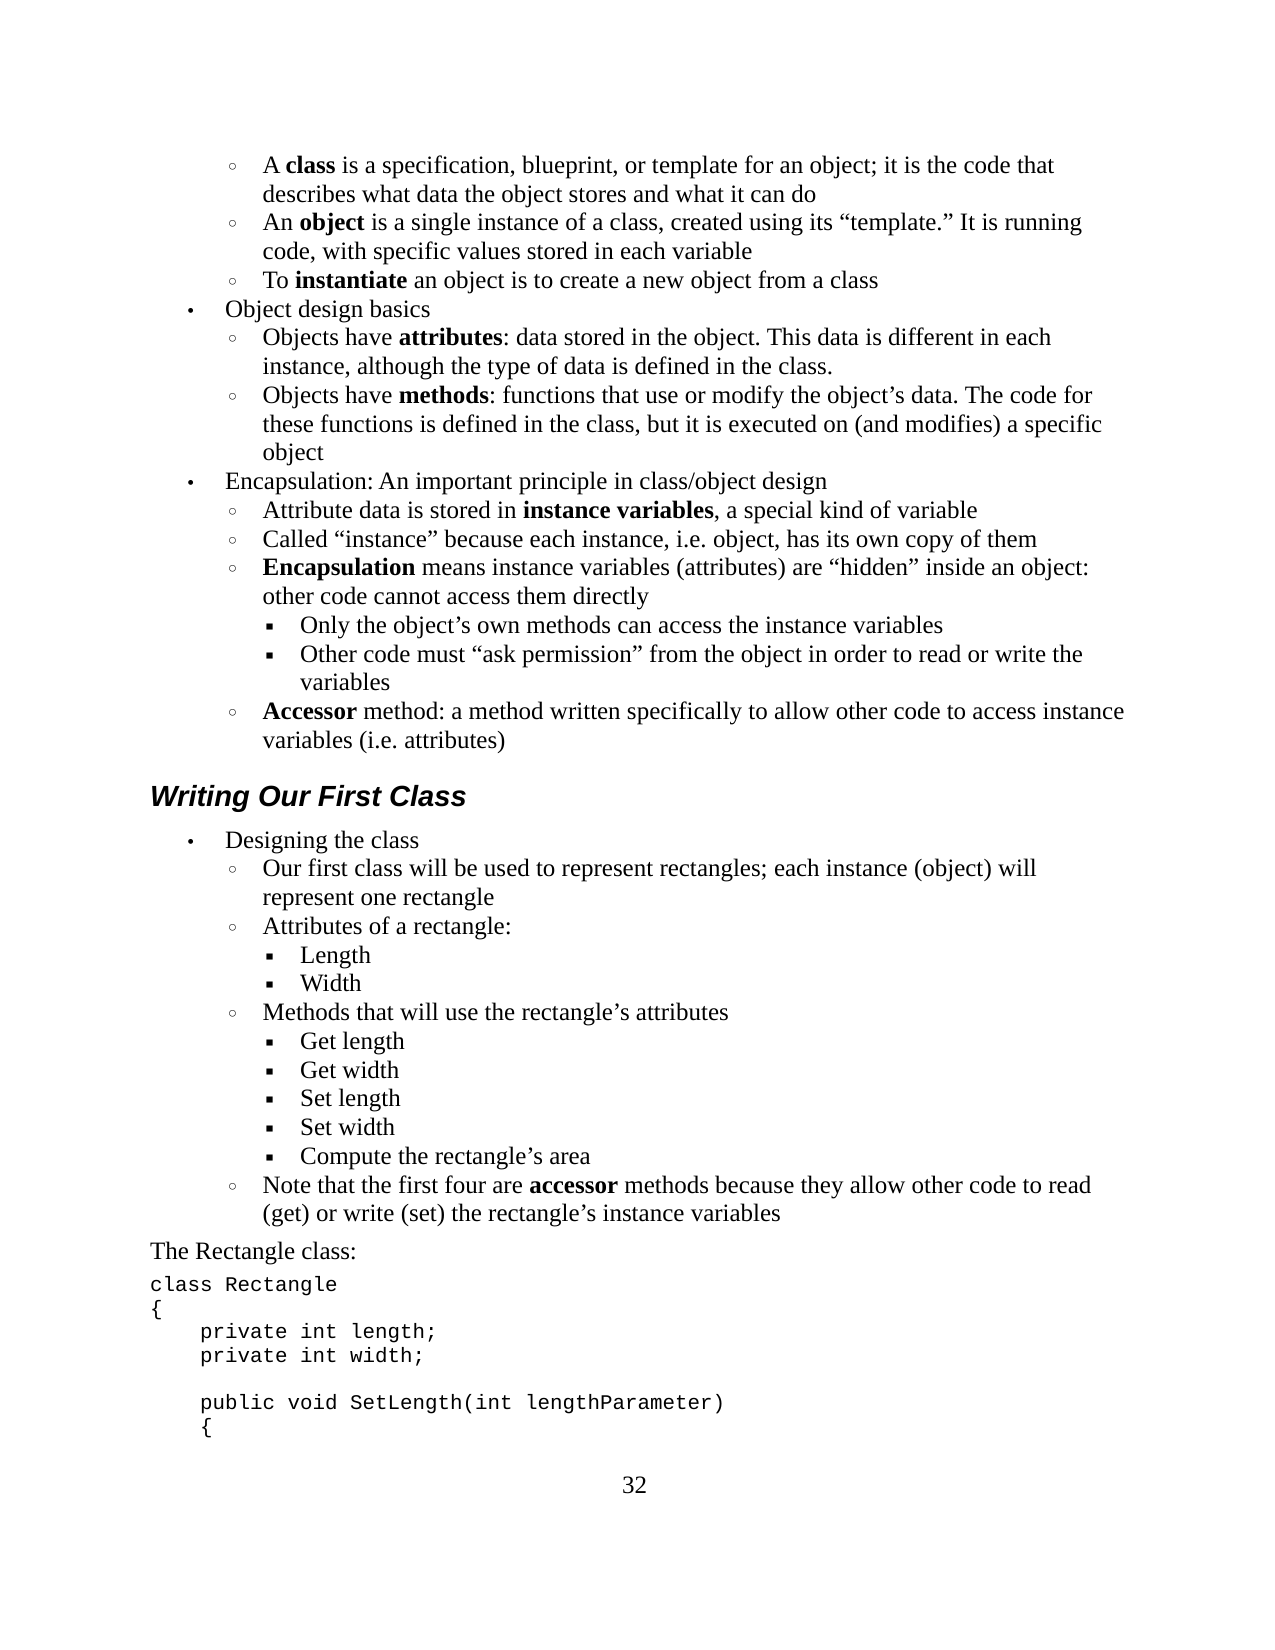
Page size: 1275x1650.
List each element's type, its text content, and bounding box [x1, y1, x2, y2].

text { [150, 1298, 1125, 1321]
list A class is a specification, blueprint, or template for an object; it is the code that describes what data the object stores and what it can do [225, 150, 1125, 207]
text { [150, 1416, 1125, 1439]
list Set length [262, 1083, 1125, 1112]
list Encapsulation: An important principle in class/object design [187, 466, 1125, 495]
list Called “instance” because each instance, i.e. object, has its own copy of them [225, 524, 1125, 552]
text class Rectangle [150, 1274, 1125, 1298]
text public void SetLength(int lengthParameter) [150, 1392, 1125, 1416]
list Attributes of a rectangle: [225, 911, 1125, 940]
list Designing the class [187, 825, 1125, 853]
subtitle Writing Our First Class [150, 779, 1125, 812]
list Objects have methods: functions that use or modify the object’s data. The code for these functions is defined in the class, but it is executed on (and modifies) a specific object [225, 380, 1125, 466]
text private int length; [150, 1321, 1125, 1345]
list Encapsulation means instance variables (attributes) are “hidden” inside an object: other code cannot access them directly [225, 552, 1125, 610]
list Set width [262, 1112, 1125, 1141]
list Only the object’s own methods can access the instance variables [262, 610, 1125, 639]
list Get width [262, 1055, 1125, 1083]
text private int width; [150, 1345, 1125, 1368]
list Methods that will use the rectangle’s attributes [225, 997, 1125, 1026]
list To instantiate an object is to create a new object from a class [225, 265, 1125, 294]
list Objects have attributes: data stored in the object. This data is different in each instance, although the type of data is defined in the class. [225, 322, 1125, 380]
list Compute the rectangle’s area [262, 1141, 1125, 1170]
list Get length [262, 1026, 1125, 1055]
list Our first class will be used to represent rectangles; each instance (object) will represent one rectangle [225, 853, 1125, 911]
list An object is a single instance of a class, created using its “template.” It is running code, with specific values stored in each variable [225, 207, 1125, 265]
text The Rectangle class: [150, 1236, 1125, 1265]
list Attribute data is stored in instance variables, a special kind of variable [225, 495, 1125, 524]
list Width [262, 968, 1125, 997]
list Other code must “ask permission” from the object in order to read or write the variables [262, 639, 1125, 696]
list Accessor method: a method written specifically to allow other code to access instance variables (i.e. attributes) [225, 696, 1125, 754]
list Note that the first four are accessor methods because they allow other code to read (get) or write (set) the rectangle’s instance variables [225, 1170, 1125, 1227]
list Length [262, 940, 1125, 968]
list Object design basics [187, 294, 1125, 322]
